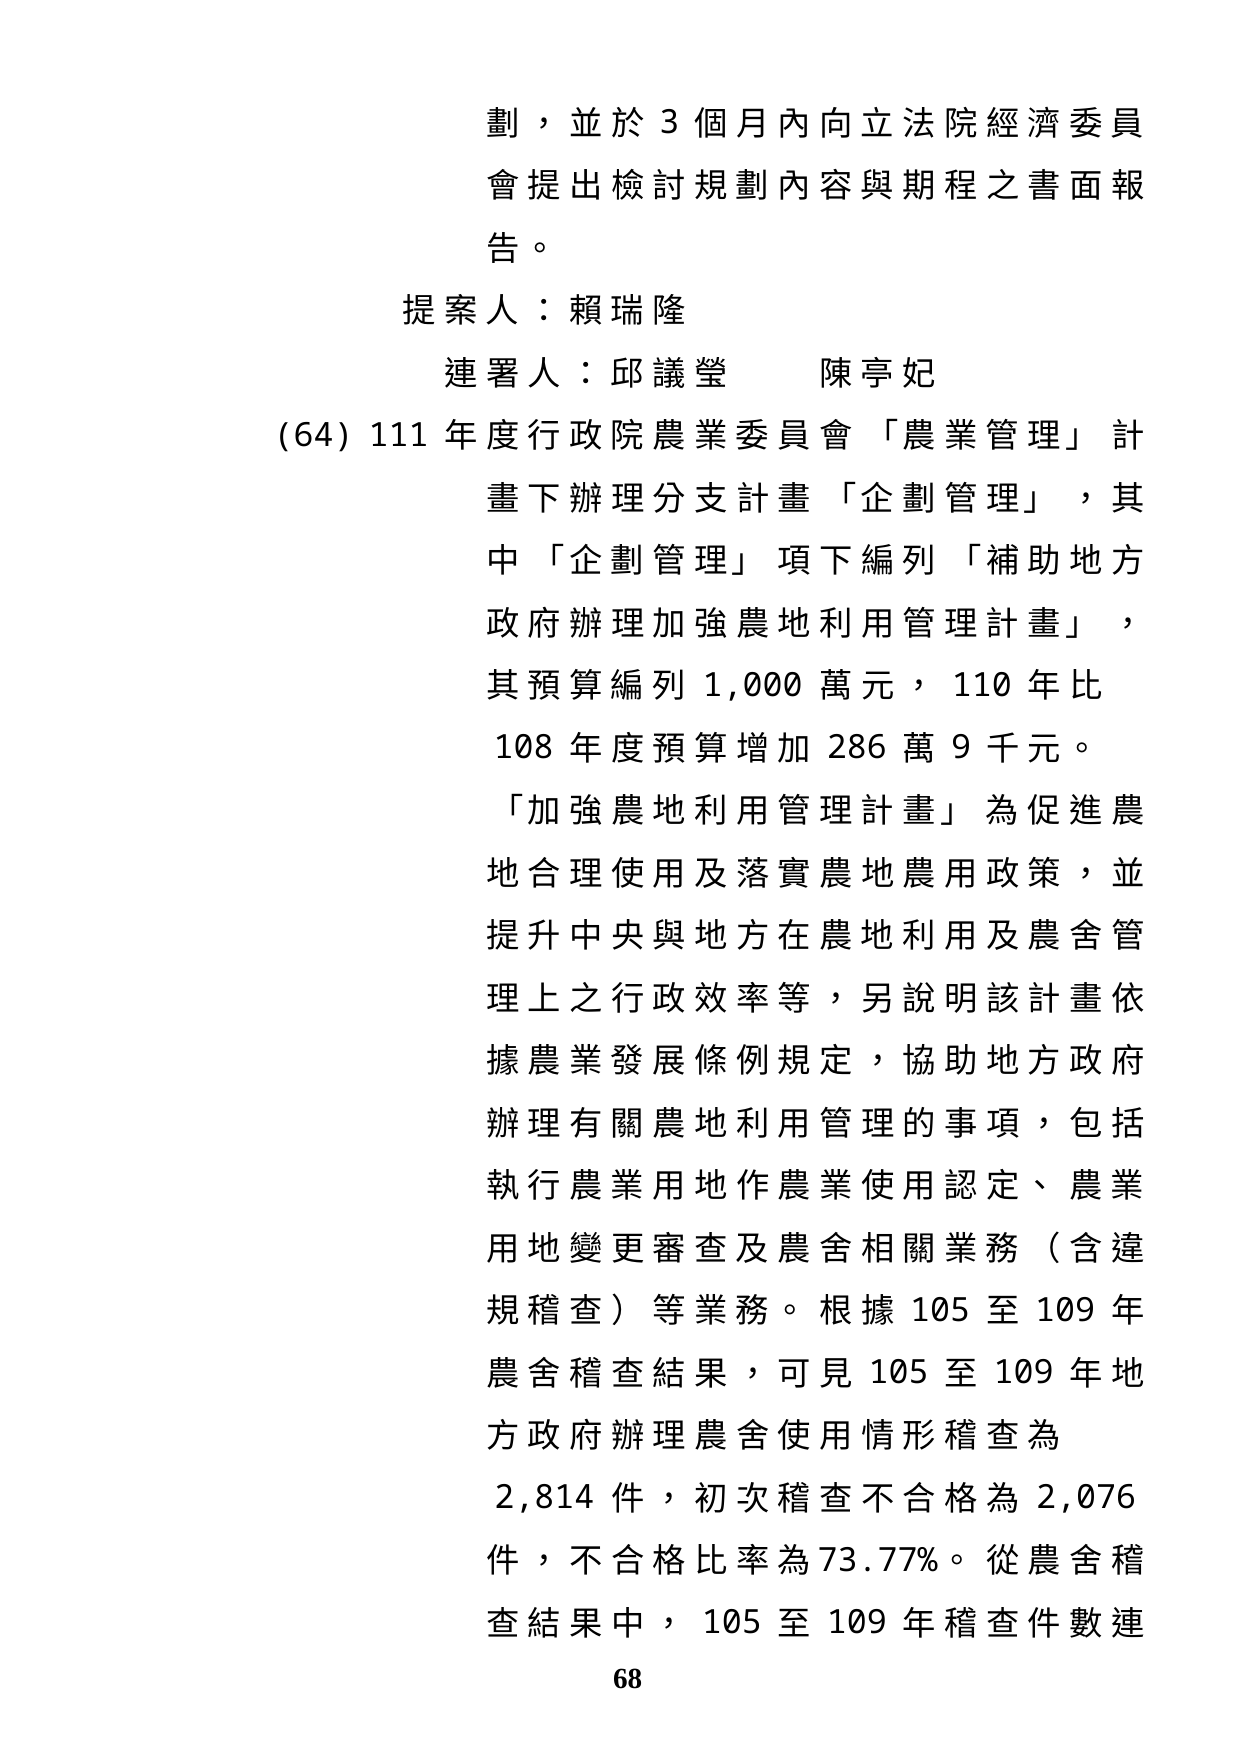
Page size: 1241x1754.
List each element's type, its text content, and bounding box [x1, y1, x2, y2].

list 111年度行政院農業委員會「農業管理」計畫下辦理分支計畫「企劃管理」，其中「企劃管理」項下編列「補助地方政府辦理加強農地利用管理計畫」，其預算編列1,000萬元，110年比108年度預算增加286萬9千元。「加強農地利用管理計畫」為促進農地合理使用及落實農地農用政策，並提升中央與地方在農地利用及農舍管理上之行政效率等，另說明該計畫依據農業發展條例規定，協助地方政府辦理有關農地利用管理的事項，包括執行農業用地作農業使用認定、農業用地變更審查及農舍相關業務（含違規稽查）等業務。根據105至109年農舍稽查結果，可見105至109年地方政府辦理農舍使用情形稽查為2,814件，初次稽查不合格為2,076件，不合格比率為73.77%。從農舍稽查結果中，105至109年稽查件數連 [253, 391, 1148, 1641]
text 連署人：邱議瑩 陳亭妃 [176, 329, 1148, 391]
list 劃，並於3個月內向立法院經濟委員會提出檢討規劃內容與期程之書面報告。 [253, 79, 1148, 266]
text 提案人：賴瑞隆 [384, 266, 1044, 329]
